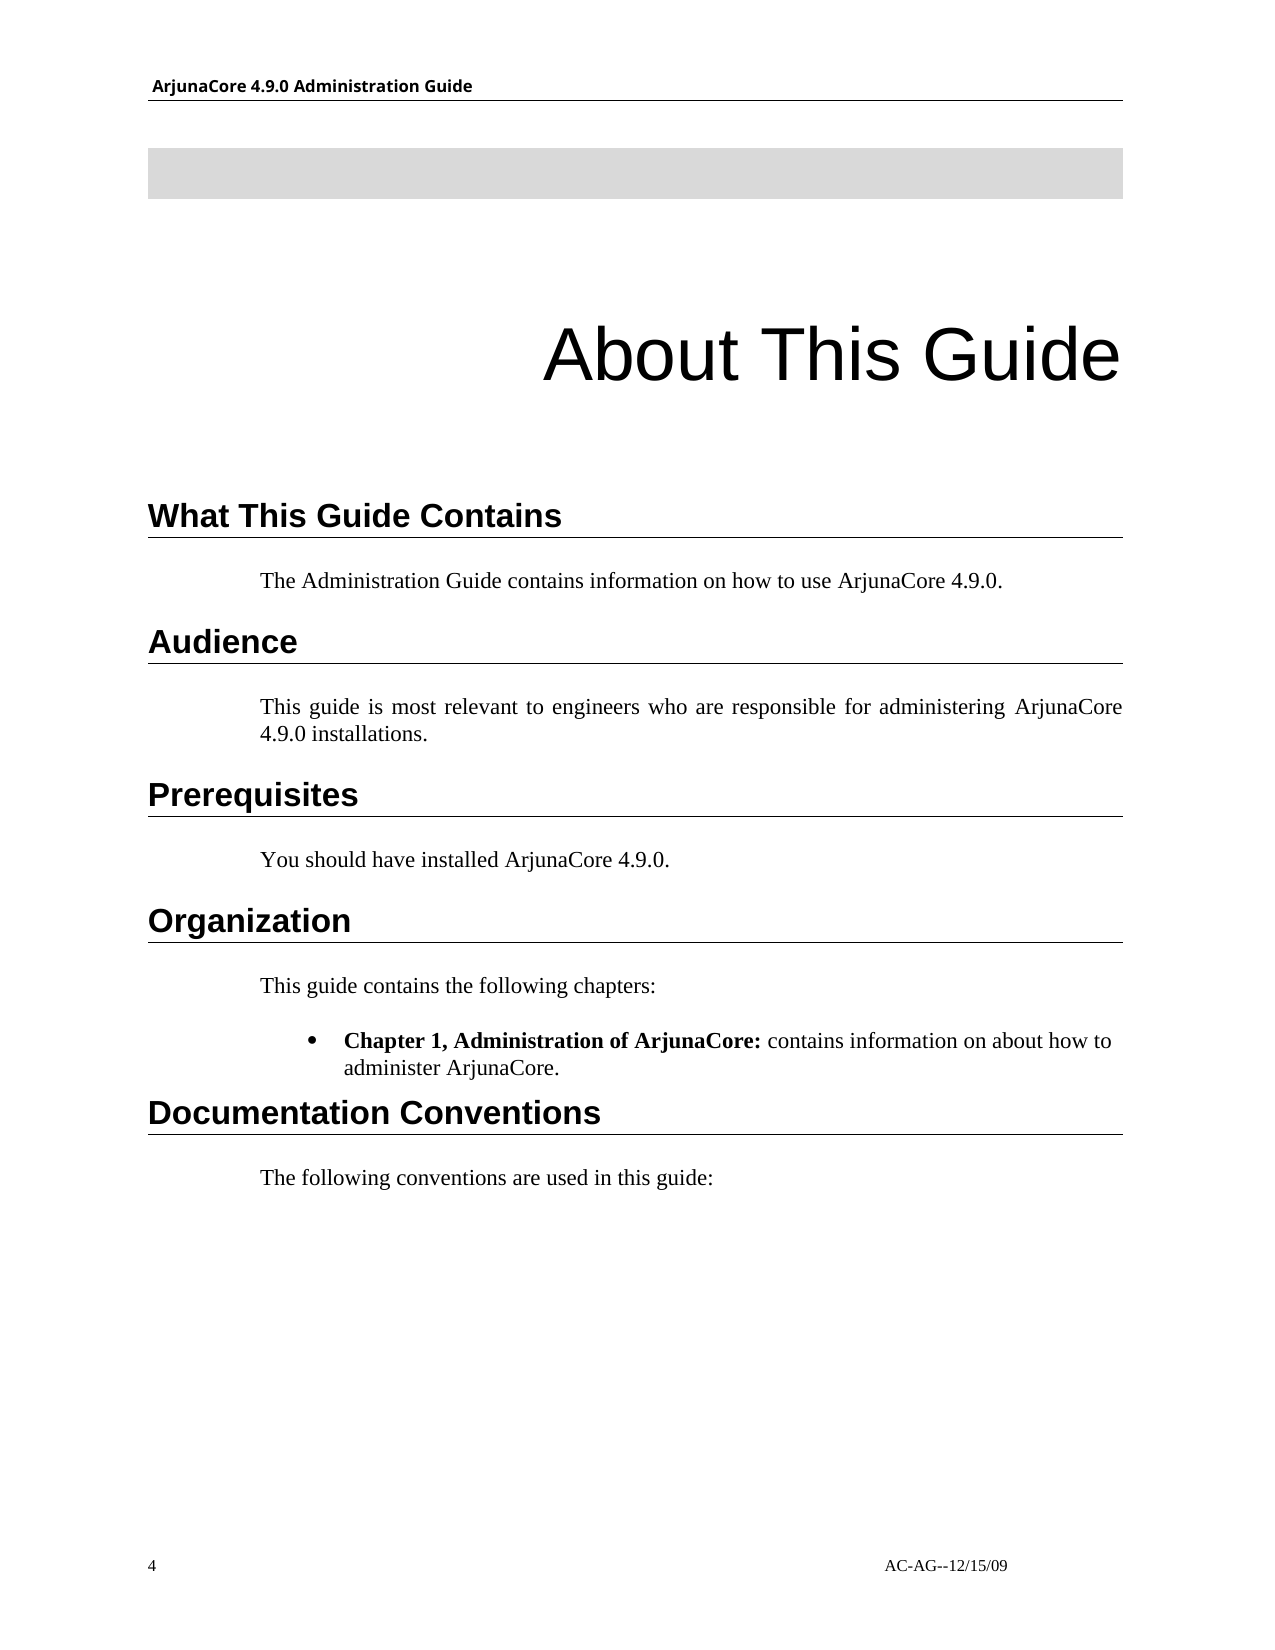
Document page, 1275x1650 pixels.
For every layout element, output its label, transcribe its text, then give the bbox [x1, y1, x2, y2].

text The following conventions are used in this guide: [260, 1164, 1123, 1190]
text You should have installed ArjunaCore 4.9.0. [260, 846, 1123, 872]
subtitle Audience [148, 622, 1123, 663]
subtitle Documentation Conventions [148, 1093, 1123, 1134]
list Chapter 1, Administration of ArjunaCore: contains information on about how to administer ArjunaCore. [308, 1028, 1123, 1080]
text This guide is most relevant to engineers who are responsible for administering ArjunaCore 4.9.0 installations. [260, 693, 1123, 746]
text The Administration Guide contains information on how to use ArjunaCore 4.9.0. [260, 567, 1123, 593]
subtitle Organization [148, 901, 1123, 942]
subtitle What This Guide Contains [148, 496, 1123, 537]
text This guide contains the following chapters: [260, 972, 1123, 998]
title About This Guide [263, 224, 1123, 396]
subtitle Prerequisites [148, 775, 1123, 816]
